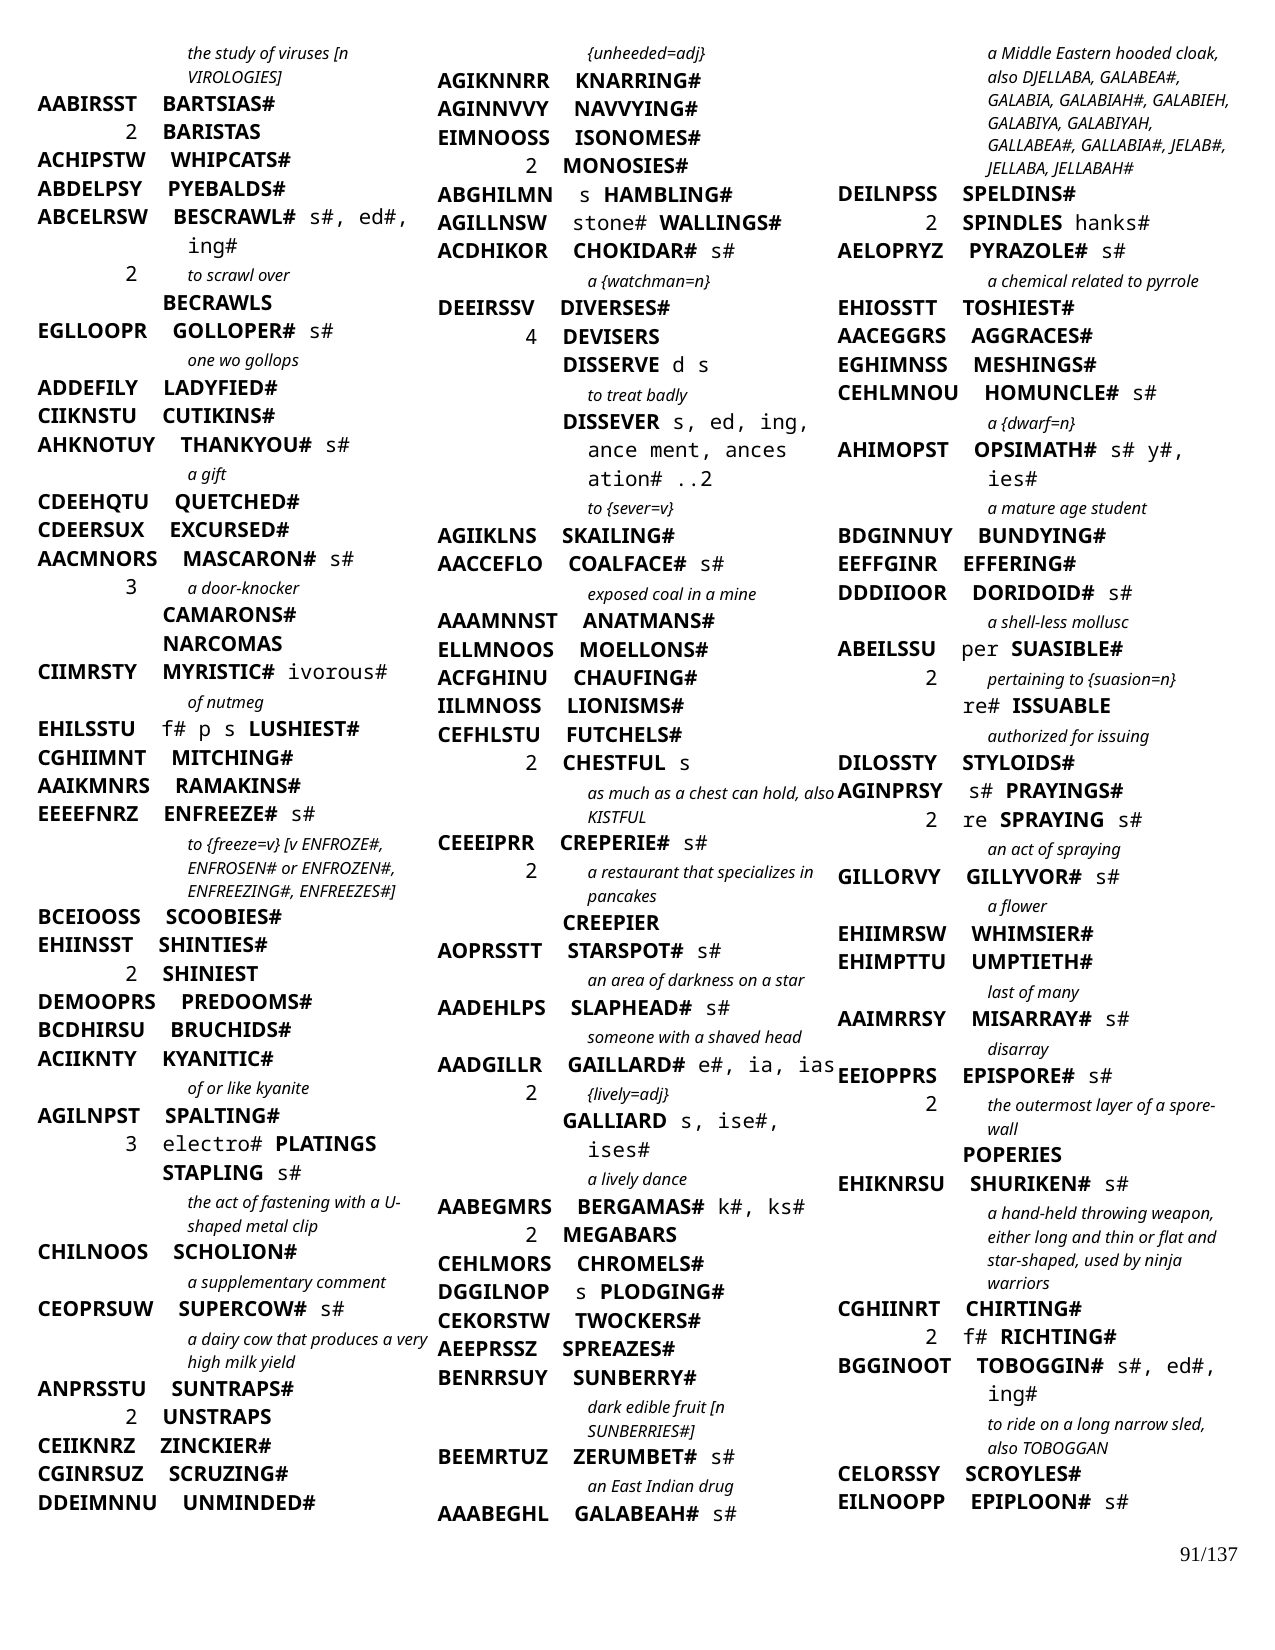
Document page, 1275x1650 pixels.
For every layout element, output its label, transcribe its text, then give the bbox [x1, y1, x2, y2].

text CEHLMORS CHROMELS# [437, 1249, 837, 1277]
text AAIKMNRS RAMAKINS# [37, 771, 437, 799]
text a chemical related to pyrrole [837, 265, 1237, 293]
text AABEGMRS BERGAMAS# k#, ks# [437, 1192, 837, 1220]
text last of many [837, 976, 1237, 1004]
text an act of spraying [837, 833, 1237, 862]
text CGHIIMNT MITCHING# [37, 743, 437, 771]
text CEEEIPRR CREPERIE# s# [437, 828, 837, 856]
text one wo gollops [37, 344, 437, 373]
text 2 MONOSIES# [437, 151, 837, 180]
text CIIMRSTY MYRISTIC# ivorous# [37, 657, 437, 686]
text of or like kyanite [37, 1072, 437, 1101]
text GILLORVY GILLYVOR# s# [837, 862, 1237, 890]
text DGGILNOP s PLODGING# [437, 1277, 837, 1306]
text DEEIRSSV DIVERSES# [437, 293, 837, 322]
text EEIOPPRS EPISPORE# s# [837, 1061, 1237, 1089]
text BCDHIRSU BRUCHIDS# [37, 1016, 437, 1044]
text BECRAWLS [37, 288, 437, 316]
text BENRRSUY SUNBERRY# [437, 1363, 837, 1391]
text AAAMNNST ANATMANS# [437, 606, 837, 635]
text a gift [37, 458, 437, 487]
text as much as a chest can hold, also KISTFUL [437, 777, 837, 828]
text AABIRSST BARTSIAS# [37, 89, 437, 117]
text AADEHLPS SLAPHEAD# s# [437, 993, 837, 1021]
text EHILSSTU f# p s LUSHIEST# [37, 714, 437, 743]
text a lively dance [437, 1163, 837, 1192]
text DDEIMNNU UNMINDED# [37, 1488, 437, 1516]
text EHIIMRSW WHIMSIER# [837, 919, 1237, 947]
text AHKNOTUY THANKYOU# s# [37, 430, 437, 458]
text CGINRSUZ SCRUZING# [37, 1459, 437, 1488]
text to treat badly [437, 379, 837, 407]
text AOPRSSTT STARSPOT# s# [437, 936, 837, 964]
text CAMARONS# [37, 601, 437, 629]
text the study of viruses [n VIROLOGIES] [37, 37, 437, 89]
text a dairy cow that produces a very high milk yield [37, 1323, 437, 1374]
text a Middle Eastern hooded cloak, also DJELLABA, GALABEA#, GALABIA, GALABIAH#, GALABIEH, GALABIYA, GALABIYAH, GALLABEA#, GALLABIA#, JELAB#, JELLABA, JELLABAH# [837, 37, 1237, 179]
text EHIKNRSU SHURIKEN# s# [837, 1169, 1237, 1197]
text BGGINOOT TOBOGGIN# s#, ed#, ing# [837, 1351, 1237, 1408]
text ACDHIKOR CHOKIDAR# s# [437, 237, 837, 265]
text AGINPRSY s# PRAYINGS# [837, 777, 1237, 805]
text ACFGHINU CHAUFING# [437, 663, 837, 692]
text 3 electro# PLATINGS [37, 1129, 437, 1158]
text the act of fastening with a U-shaped metal clip [37, 1186, 437, 1237]
text authorized for issuing [837, 720, 1237, 748]
text AACCEFLO COALFACE# s# [437, 549, 837, 578]
text 2 to scrawl over [37, 259, 437, 288]
text CDEEHQTU QUETCHED# [37, 487, 437, 515]
text 2 MEGABARS [437, 1220, 837, 1249]
text AEEPRSSZ SPREAZES# [437, 1334, 837, 1363]
text AGIKNNRR KNARRING# [437, 66, 837, 94]
text EHIOSSTT TOSHIEST# [837, 293, 1237, 322]
text a mature age student [837, 492, 1237, 521]
text EGLLOOPR GOLLOPER# s# [37, 316, 437, 344]
text AELOPRYZ PYRAZOLE# s# [837, 236, 1237, 265]
text CGHIINRT CHIRTING# [837, 1294, 1237, 1322]
text a {watchman=n} [437, 265, 837, 293]
text AAIMRRSY MISARRAY# s# [837, 1004, 1237, 1033]
text DISSEVER s, ed, ing, ance ment, ances ation# ..2 [437, 407, 837, 492]
text an East Indian drug [437, 1471, 837, 1499]
text EEEEFNRZ ENFREEZE# s# [37, 799, 437, 828]
text STAPLING s# [37, 1158, 437, 1186]
text 2 UNSTRAPS [37, 1402, 437, 1431]
text AHIMOPST OPSIMATH# s# y#, ies# [837, 435, 1237, 492]
text 2 {lively=adj} [437, 1078, 837, 1107]
text CEHLMNOU HOMUNCLE# s# [837, 378, 1237, 407]
text 2 CHESTFUL s [437, 748, 837, 777]
text ABDELPSY PYEBALDS# [37, 174, 437, 202]
text AGILLNSW stone# WALLINGS# [437, 208, 837, 237]
text CEKORSTW TWOCKERS# [437, 1306, 837, 1334]
text AAABEGHL GALABEAH# s# [437, 1499, 837, 1527]
text ACIIKNTY KYANITIC# [37, 1044, 437, 1072]
text a flower [837, 890, 1237, 919]
text 2 BARISTAS [37, 117, 437, 146]
text DILOSSTY STYLOIDS# [837, 748, 1237, 777]
text of nutmeg [37, 686, 437, 714]
text BCEIOOSS SCOOBIES# [37, 902, 437, 930]
text EIMNOOSS ISONOMES# [437, 123, 837, 151]
text ACHIPSTW WHIPCATS# [37, 146, 437, 174]
text exposed coal in a mine [437, 578, 837, 606]
text DEMOOPRS PREDOOMS# [37, 987, 437, 1016]
text EEFFGINR EFFERING# [837, 549, 1237, 578]
text 2 the outermost layer of a spore-wall [837, 1089, 1237, 1141]
text to {freeze=v} [v ENFROZE#, ENFROSEN# or ENFROZEN#, ENFREEZING#, ENFREEZES#] [37, 828, 437, 902]
text CDEERSUX EXCURSED# [37, 515, 437, 544]
text AADGILLR GAILLARD# e#, ia, ias [437, 1050, 837, 1078]
text to {sever=v} [437, 492, 837, 521]
text ADDEFILY LADYFIED# [37, 373, 437, 401]
text BEEMRTUZ ZERUMBET# s# [437, 1442, 837, 1471]
text POPERIES [837, 1141, 1237, 1169]
text CIIKNSTU CUTIKINS# [37, 401, 437, 430]
text BDGINNUY BUNDYING# [837, 521, 1237, 549]
text ABEILSSU per SUASIBLE# [837, 634, 1237, 663]
text ABGHILMN s HAMBLING# [437, 180, 837, 208]
text CEIIKNRZ ZINCKIER# [37, 1431, 437, 1459]
text 4 DEVISERS [437, 322, 837, 350]
text a hand-held throwing weapon, either long and thin or flat and star-shaped, used by ninja warriors [837, 1197, 1237, 1294]
text 3 a door-knocker [37, 572, 437, 601]
text 2 f# RICHTING# [837, 1322, 1237, 1351]
text disarray [837, 1033, 1237, 1061]
text {unheeded=adj} [437, 37, 837, 66]
text IILMNOSS LIONISMS# [437, 692, 837, 720]
text CREEPIER [437, 908, 837, 936]
text DISSERVE d s [437, 350, 837, 379]
text EILNOOPP EPIPLOON# s# [837, 1487, 1237, 1516]
text to ride on a long narrow sled, also TOBOGGAN [837, 1408, 1237, 1459]
text ELLMNOOS MOELLONS# [437, 635, 837, 663]
text ABCELRSW BESCRAWL# s#, ed#, ing# [37, 202, 437, 259]
text re# ISSUABLE [837, 691, 1237, 720]
text DEILNPSS SPELDINS# [837, 179, 1237, 208]
text ANPRSSTU SUNTRAPS# [37, 1374, 437, 1402]
text 2 pertaining to {suasion=n} [837, 663, 1237, 691]
text 2 SPINDLES hanks# [837, 208, 1237, 236]
text CEOPRSUW SUPERCOW# s# [37, 1294, 437, 1323]
text EGHIMNSS MESHINGS# [837, 350, 1237, 378]
text GALLIARD s, ise#, ises# [437, 1107, 837, 1163]
text NARCOMAS [37, 629, 437, 657]
text AGILNPST SPALTING# [37, 1101, 437, 1129]
text a supplementary comment [37, 1266, 437, 1294]
text AACMNORS MASCARON# s# [37, 544, 437, 572]
text AGIIKLNS SKAILING# [437, 521, 837, 549]
text dark edible fruit [n SUNBERRIES#] [437, 1391, 837, 1442]
text 2 a restaurant that specializes in pancakes [437, 856, 837, 908]
text DDDIIOOR DORIDOID# s# [837, 578, 1237, 606]
text a shell-less mollusc [837, 606, 1237, 634]
text AACEGGRS AGGRACES# [837, 322, 1237, 350]
text a {dwarf=n} [837, 407, 1237, 435]
text 2 SHINIEST [37, 959, 437, 987]
text 2 re SPRAYING s# [837, 805, 1237, 833]
text an area of darkness on a star [437, 964, 837, 993]
text AGINNVVY NAVVYING# [437, 94, 837, 123]
text CEFHLSTU FUTCHELS# [437, 720, 837, 748]
text EHIINSST SHINTIES# [37, 930, 437, 959]
text someone with a shaved head [437, 1021, 837, 1050]
text CELORSSY SCROYLES# [837, 1459, 1237, 1487]
text CHILNOOS SCHOLION# [37, 1237, 437, 1266]
text EHIMPTTU UMPTIETH# [837, 947, 1237, 976]
